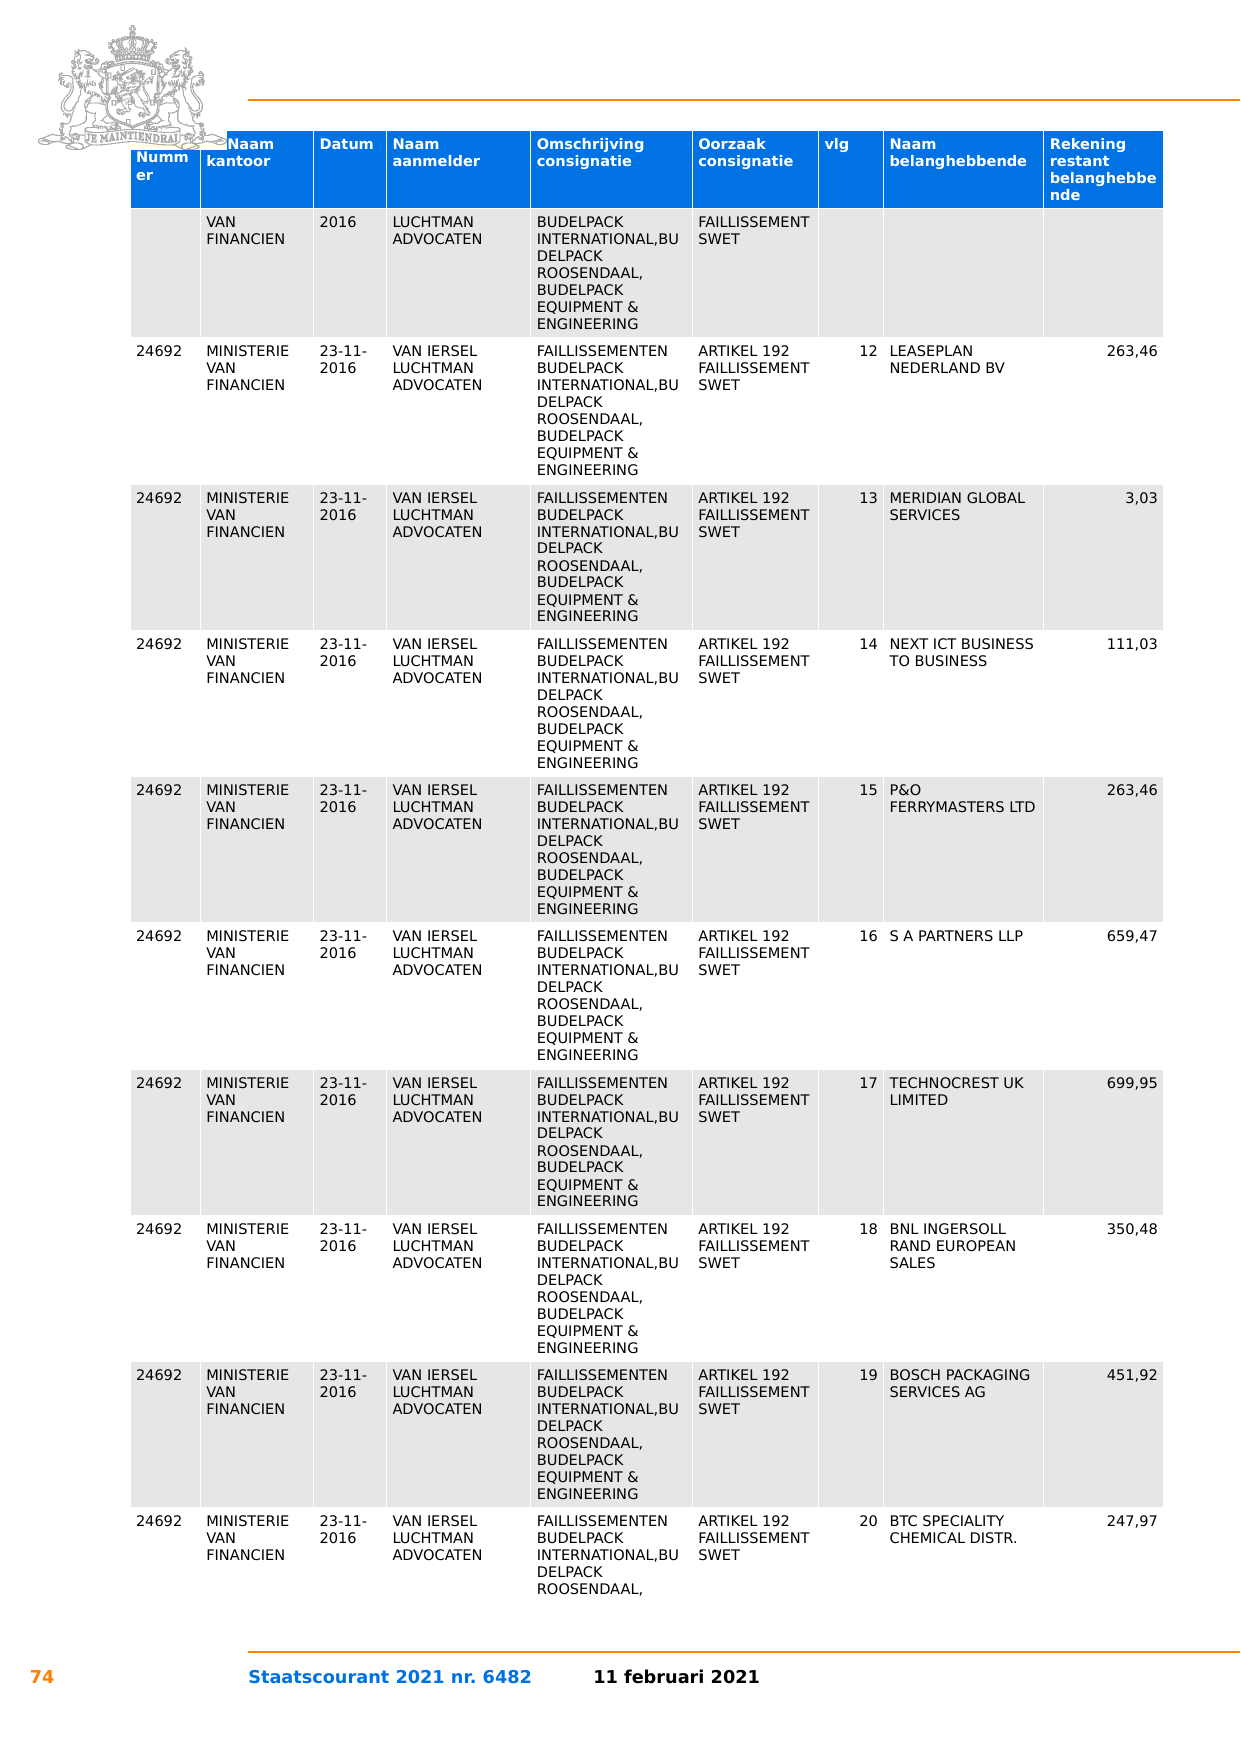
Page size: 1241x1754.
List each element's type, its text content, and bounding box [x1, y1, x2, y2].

table_cell S A PARTNERS LLP [884, 924, 1043, 1069]
table_cell 20 [819, 1509, 883, 1603]
table_cell MINISTERIE VAN FINANCIEN [201, 924, 313, 1069]
table_cell ARTIKEL 192 FAILLISSEMENTSWET [693, 1362, 818, 1507]
table_cell ARTIKEL 192 FAILLISSEMENTSWET [693, 339, 818, 484]
table_cell 111,03 [1044, 631, 1163, 776]
table_cell 23-11-2016 [314, 777, 386, 922]
table_cell 23-11-2016 [314, 924, 386, 1069]
table_cell VAN FINANCIEN [201, 209, 313, 337]
table_cell ARTIKEL 192 FAILLISSEMENTSWET [693, 924, 818, 1069]
table_cell [1044, 209, 1163, 337]
table_cell 24692 [131, 631, 200, 776]
table_cell 24692 [131, 485, 200, 630]
table_cell MINISTERIE VAN FINANCIEN [201, 339, 313, 484]
table_cell MINISTERIE VAN FINANCIEN [201, 1070, 313, 1215]
table_header Naam belanghebbende [884, 131, 1043, 208]
table_cell 16 [819, 924, 883, 1069]
table_cell VAN IERSEL LUCHTMAN ADVOCATEN [387, 485, 530, 630]
table_cell 659,47 [1044, 924, 1163, 1069]
table_cell 263,46 [1044, 339, 1163, 484]
table_cell BUDELPACK INTERNATIONAL,BUDELPACK ROOSENDAAL, BUDELPACK EQUIPMENT & ENGINEERING [531, 209, 692, 337]
table_cell MINISTERIE VAN FINANCIEN [201, 1216, 313, 1361]
table_cell FAILLISSEMENTEN BUDELPACK INTERNATIONAL,BUDELPACK ROOSENDAAL, BUDELPACK EQUIPMENT & ENGINEERING [531, 339, 692, 484]
table_cell VAN IERSEL LUCHTMAN ADVOCATEN [387, 1509, 530, 1603]
table_cell 24692 [131, 1509, 200, 1603]
table_cell FAILLISSEMENTEN BUDELPACK INTERNATIONAL,BUDELPACK ROOSENDAAL, BUDELPACK EQUIPMENT & ENGINEERING [531, 924, 692, 1069]
table_cell FAILLISSEMENTEN BUDELPACK INTERNATIONAL,BUDELPACK ROOSENDAAL, BUDELPACK EQUIPMENT & ENGINEERING [531, 1070, 692, 1215]
table_cell 23-11-2016 [314, 339, 386, 484]
table_cell LUCHTMAN ADVOCATEN [387, 209, 530, 337]
table_cell BNL INGERSOLL RAND EUROPEAN SALES [884, 1216, 1043, 1361]
table_cell 451,92 [1044, 1362, 1163, 1507]
table_cell FAILLISSEMENTSWET [693, 209, 818, 337]
table_cell 24692 [131, 924, 200, 1069]
table_cell 24692 [131, 1362, 200, 1507]
table_cell 247,97 [1044, 1509, 1163, 1603]
table_cell VAN IERSEL LUCHTMAN ADVOCATEN [387, 924, 530, 1069]
table_cell MINISTERIE VAN FINANCIEN [201, 777, 313, 922]
table_cell FAILLISSEMENTEN BUDELPACK INTERNATIONAL,BUDELPACK ROOSENDAAL, BUDELPACK EQUIPMENT & ENGINEERING [531, 777, 692, 922]
table_cell [131, 209, 200, 337]
table_cell 24692 [131, 1070, 200, 1215]
table_cell 23-11-2016 [314, 1216, 386, 1361]
table_header Oorzaak consignatie [693, 131, 818, 208]
table_cell VAN IERSEL LUCHTMAN ADVOCATEN [387, 1216, 530, 1361]
table_cell [884, 209, 1043, 337]
table_cell VAN IERSEL LUCHTMAN ADVOCATEN [387, 339, 530, 484]
table_cell 24692 [131, 339, 200, 484]
table_cell P&O FERRYMASTERS LTD [884, 777, 1043, 922]
table_cell VAN IERSEL LUCHTMAN ADVOCATEN [387, 1362, 530, 1507]
table_cell 2016 [314, 209, 386, 337]
table_cell [819, 209, 883, 337]
table_cell ARTIKEL 192 FAILLISSEMENTSWET [693, 1216, 818, 1361]
table_cell FAILLISSEMENTEN BUDELPACK INTERNATIONAL,BUDELPACK ROOSENDAAL, BUDELPACK EQUIPMENT & ENGINEERING [531, 1216, 692, 1361]
table_cell BOSCH PACKAGING SERVICES AG [884, 1362, 1043, 1507]
table_header Naam kantoor [201, 131, 313, 208]
table_cell 15 [819, 777, 883, 922]
table_cell FAILLISSEMENTEN BUDELPACK INTERNATIONAL,BUDELPACK ROOSENDAAL, BUDELPACK EQUIPMENT & ENGINEERING [531, 1362, 692, 1507]
table_cell NEXT ICT BUSINESS TO BUSINESS [884, 631, 1043, 776]
table_cell 24692 [131, 777, 200, 922]
table_cell MINISTERIE VAN FINANCIEN [201, 631, 313, 776]
table_cell 350,48 [1044, 1216, 1163, 1361]
table_cell 23-11-2016 [314, 631, 386, 776]
table_cell 12 [819, 339, 883, 484]
table_cell LEASEPLAN NEDERLAND BV [884, 339, 1043, 484]
table_header Omschrijving consignatie [531, 131, 692, 208]
table_cell FAILLISSEMENTEN BUDELPACK INTERNATIONAL,BUDELPACK ROOSENDAAL, BUDELPACK EQUIPMENT & ENGINEERING [531, 631, 692, 776]
table_cell FAILLISSEMENTEN BUDELPACK INTERNATIONAL,BUDELPACK ROOSENDAAL, [531, 1509, 692, 1603]
table_cell 23-11-2016 [314, 1362, 386, 1507]
table_header Rekening restant belanghebbende [1044, 131, 1163, 208]
table_cell MINISTERIE VAN FINANCIEN [201, 1362, 313, 1507]
table_cell ARTIKEL 192 FAILLISSEMENTSWET [693, 631, 818, 776]
table_cell 23-11-2016 [314, 1070, 386, 1215]
table_cell VAN IERSEL LUCHTMAN ADVOCATEN [387, 631, 530, 776]
table_cell ARTIKEL 192 FAILLISSEMENTSWET [693, 1509, 818, 1603]
table_cell 17 [819, 1070, 883, 1215]
table_cell VAN IERSEL LUCHTMAN ADVOCATEN [387, 777, 530, 922]
table_cell ARTIKEL 192 FAILLISSEMENTSWET [693, 777, 818, 922]
table_cell 699,95 [1044, 1070, 1163, 1215]
table_cell VAN IERSEL LUCHTMAN ADVOCATEN [387, 1070, 530, 1215]
table_cell 3,03 [1044, 485, 1163, 630]
table_cell 19 [819, 1362, 883, 1507]
picture [38, 25, 227, 150]
table_cell 18 [819, 1216, 883, 1361]
table_cell MERIDIAN GLOBAL SERVICES [884, 485, 1043, 630]
table_cell BTC SPECIALITY CHEMICAL DISTR. [884, 1509, 1043, 1603]
table_cell TECHNOCREST UK LIMITED [884, 1070, 1043, 1215]
table_cell ARTIKEL 192 FAILLISSEMENTSWET [693, 485, 818, 630]
table_header vlg [819, 131, 883, 208]
table_cell 23-11-2016 [314, 485, 386, 630]
table_cell ARTIKEL 192 FAILLISSEMENTSWET [693, 1070, 818, 1215]
table_cell 263,46 [1044, 777, 1163, 922]
table_cell 24692 [131, 1216, 200, 1361]
table_cell 13 [819, 485, 883, 630]
table_cell FAILLISSEMENTEN BUDELPACK INTERNATIONAL,BUDELPACK ROOSENDAAL, BUDELPACK EQUIPMENT & ENGINEERING [531, 485, 692, 630]
table_cell 23-11-2016 [314, 1509, 386, 1603]
table_header Naam aanmelder [387, 131, 530, 208]
table_header Datum [314, 131, 386, 208]
table_cell MINISTERIE VAN FINANCIEN [201, 1509, 313, 1603]
table_cell MINISTERIE VAN FINANCIEN [201, 485, 313, 630]
table_header Nummer [131, 150, 200, 208]
table_cell 14 [819, 631, 883, 776]
